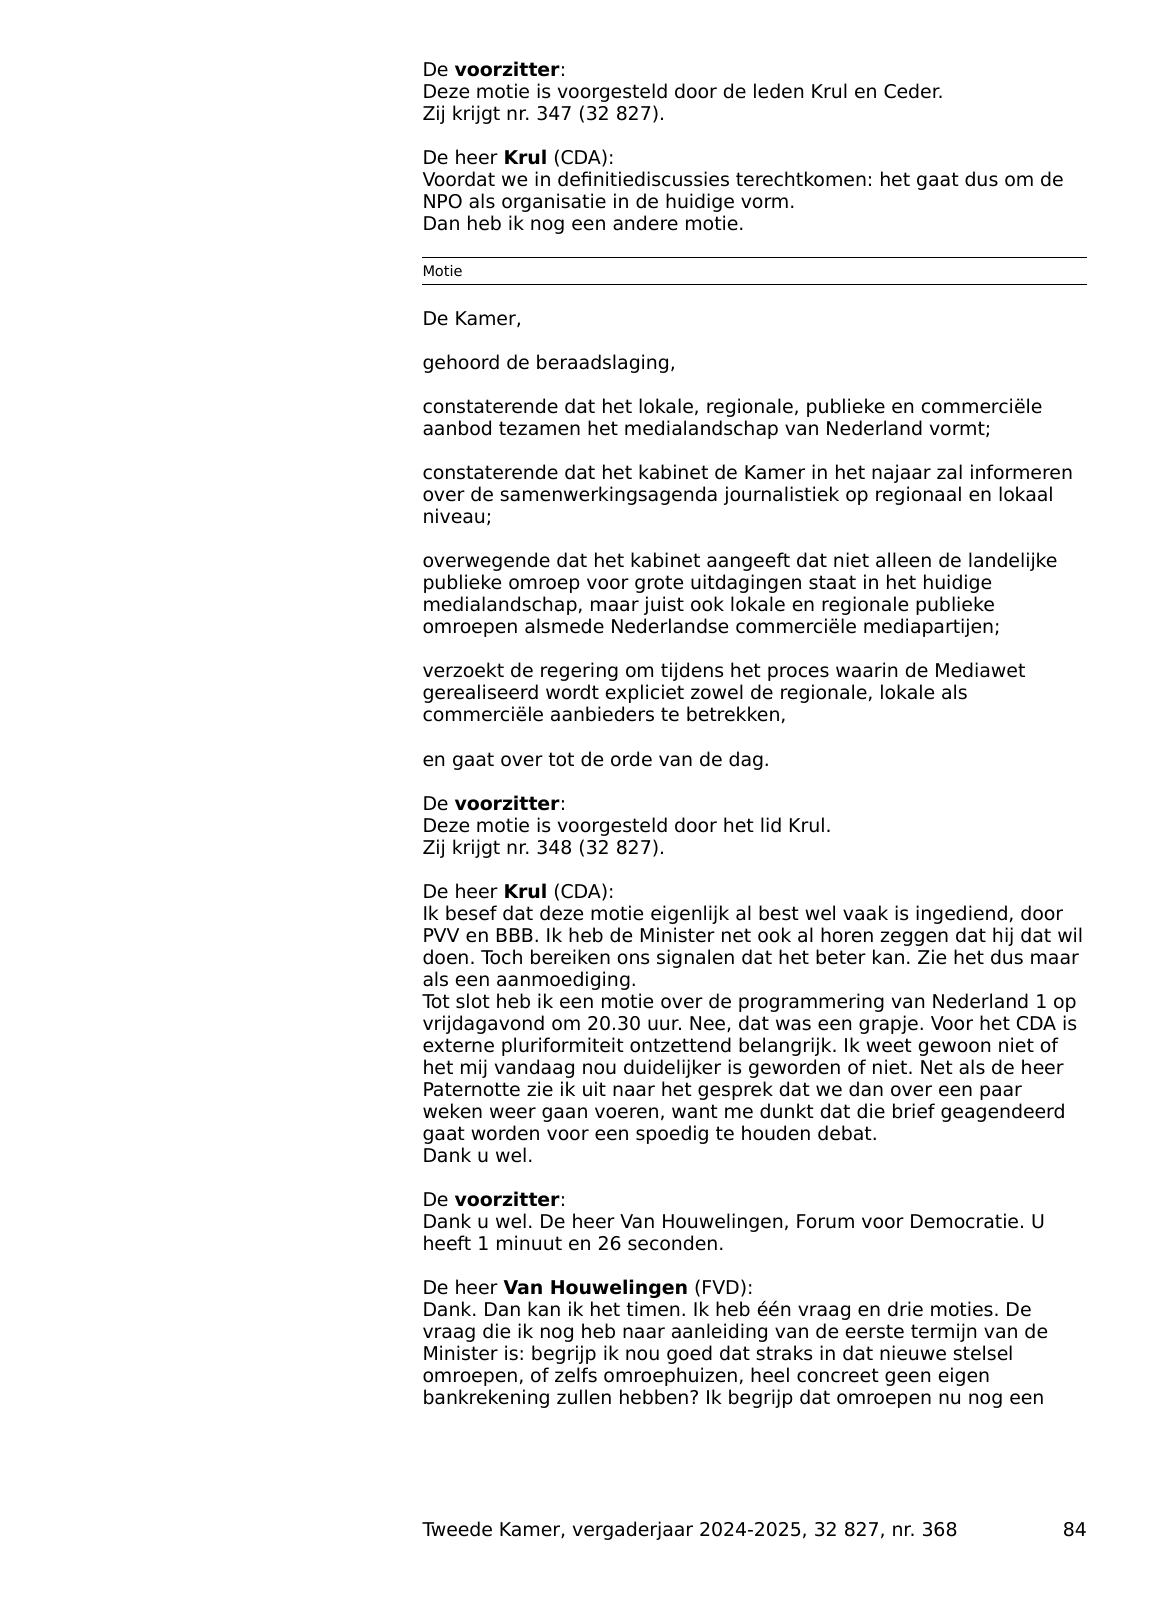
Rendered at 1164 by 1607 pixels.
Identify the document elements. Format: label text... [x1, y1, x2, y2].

text overwegende dat het kabinet aangeeft dat niet alleen de landelijke publieke omroep voor grote uitdagingen staat in het huidige medialandschap, maar juist ook lokale en regionale publieke omroepen alsmede Nederlandse commerciële mediapartijen; [422, 550, 1087, 638]
text Zij krijgt nr. 348 (32 827). [422, 837, 1087, 858]
text De heer Krul (CDA): [422, 147, 1087, 169]
text constaterende dat het lokale, regionale, publieke en commerciële aanbod tezamen het medialandschap van Nederland vormt; [422, 396, 1087, 440]
text Zij krijgt nr. 347 (32 827). [422, 103, 1087, 125]
text Dank u wel. [422, 1144, 1087, 1166]
text en gaat over tot de orde van de dag. [422, 748, 1087, 770]
table_header Motie [422, 258, 1087, 284]
text verzoekt de regering om tijdens het proces waarin de Mediawet gerealiseerd wordt expliciet zowel de regionale, lokale als commerciële aanbieders te betrekken, [422, 660, 1087, 726]
text De Kamer, [422, 308, 1087, 329]
text Ik besef dat deze motie eigenlijk al best wel vaak is ingediend, door PVV en BBB. Ik heb de Minister net ook al horen zeggen dat hij dat wil doen. Toch bereiken ons signalen dat het beter kan. Zie het dus maar als een aanmoediging. [422, 903, 1087, 991]
text Dan heb ik nog een andere motie. [422, 213, 1087, 235]
text De voorzitter: [422, 59, 1087, 81]
text Deze motie is voorgesteld door de leden Krul en Ceder. [422, 81, 1087, 103]
text constaterende dat het kabinet de Kamer in het najaar zal informeren over de samenwerkingsagenda journalistiek op regionaal en lokaal niveau; [422, 462, 1087, 528]
text Voordat we in definitiediscussies terechtkomen: het gaat dus om de NPO als organisatie in de huidige vorm. [422, 169, 1087, 213]
text De voorzitter: [422, 793, 1087, 814]
text De heer Van Houwelingen (FVD): [422, 1277, 1087, 1299]
text De heer Krul (CDA): [422, 881, 1087, 903]
text Dank. Dan kan ik het timen. Ik heb één vraag en drie moties. De vraag die ik nog heb naar aanleiding van de eerste termijn van de Minister is: begrijp ik nou goed dat straks in dat nieuwe stelsel omroepen, of zelfs omroephuizen, heel concreet geen eigen bankrekening zullen hebben? Ik begrijp dat omroepen nu nog een [422, 1299, 1087, 1409]
text Dank u wel. De heer Van Houwelingen, Forum voor Democratie. U heeft 1 minuut en 26 seconden. [422, 1211, 1087, 1254]
text Tot slot heb ik een motie over de programmering van Nederland 1 op vrijdagavond om 20.30 uur. Nee, dat was een grapje. Voor het CDA is externe pluriformiteit ontzettend belangrijk. Ik weet gewoon niet of het mij vandaag nou duidelijker is geworden of niet. Net als de heer Paternotte zie ik uit naar het gesprek dat we dan over een paar weken weer gaan voeren, want me dunkt dat die brief geagendeerd gaat worden voor een spoedig te houden debat. [422, 991, 1087, 1144]
text gehoord de beraadslaging, [422, 352, 1087, 374]
text De voorzitter: [422, 1189, 1087, 1211]
text Deze motie is voorgesteld door het lid Krul. [422, 814, 1087, 837]
